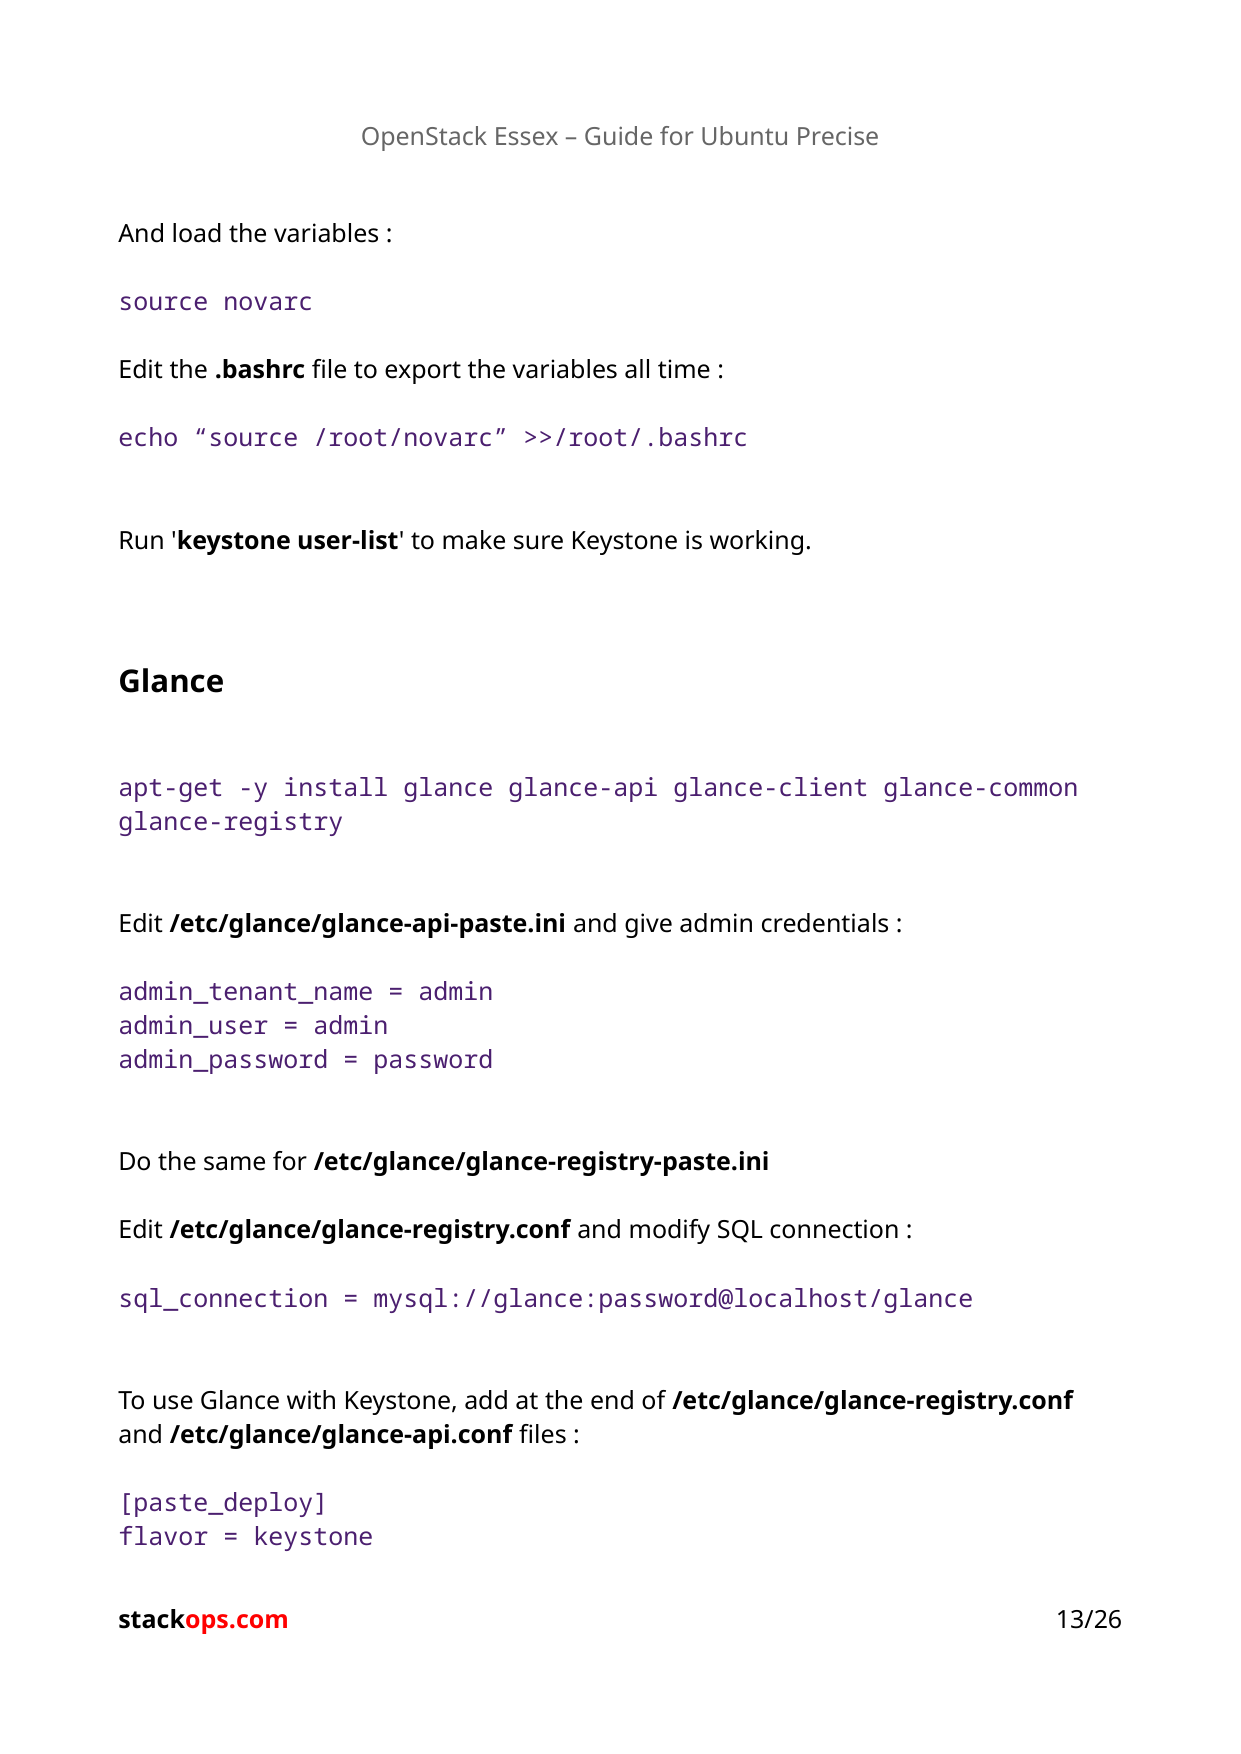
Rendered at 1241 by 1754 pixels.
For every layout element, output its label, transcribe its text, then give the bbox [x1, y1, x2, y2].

text Do the same for /etc/glance/glance-registry-paste.ini [118, 1144, 1122, 1178]
text echo “source /root/novarc” >>/root/.bashrc [118, 420, 1122, 454]
text admin_password = password [118, 1042, 1122, 1076]
text source novarc [118, 284, 1122, 318]
text admin_tenant_name = admin [118, 974, 1122, 1008]
text Edit /etc/glance/glance-api-paste.ini and give admin credentials : [118, 906, 1122, 939]
text [paste_deploy] [118, 1484, 1122, 1519]
text Glance [118, 658, 1122, 701]
text Edit the .bashrc file to export the variables all time : [118, 352, 1122, 386]
text Run 'keystone user-list' to make sure Keystone is working. [118, 522, 1122, 556]
text sql_connection = mysql://glance:password@localhost/glance [118, 1280, 1122, 1314]
text admin_user = admin [118, 1008, 1122, 1042]
text To use Glance with Keystone, add at the end of /etc/glance/glance-registry.conf and /etc/glance/glance-api.conf files : [118, 1382, 1122, 1451]
text Edit /etc/glance/glance-registry.conf and modify SQL connection : [118, 1212, 1122, 1246]
text apt-get -y install glance glance-api glance-client glance-common glance-registry [118, 769, 1122, 837]
text And load the variables : [118, 216, 1122, 250]
text flavor = keystone [118, 1519, 1122, 1553]
